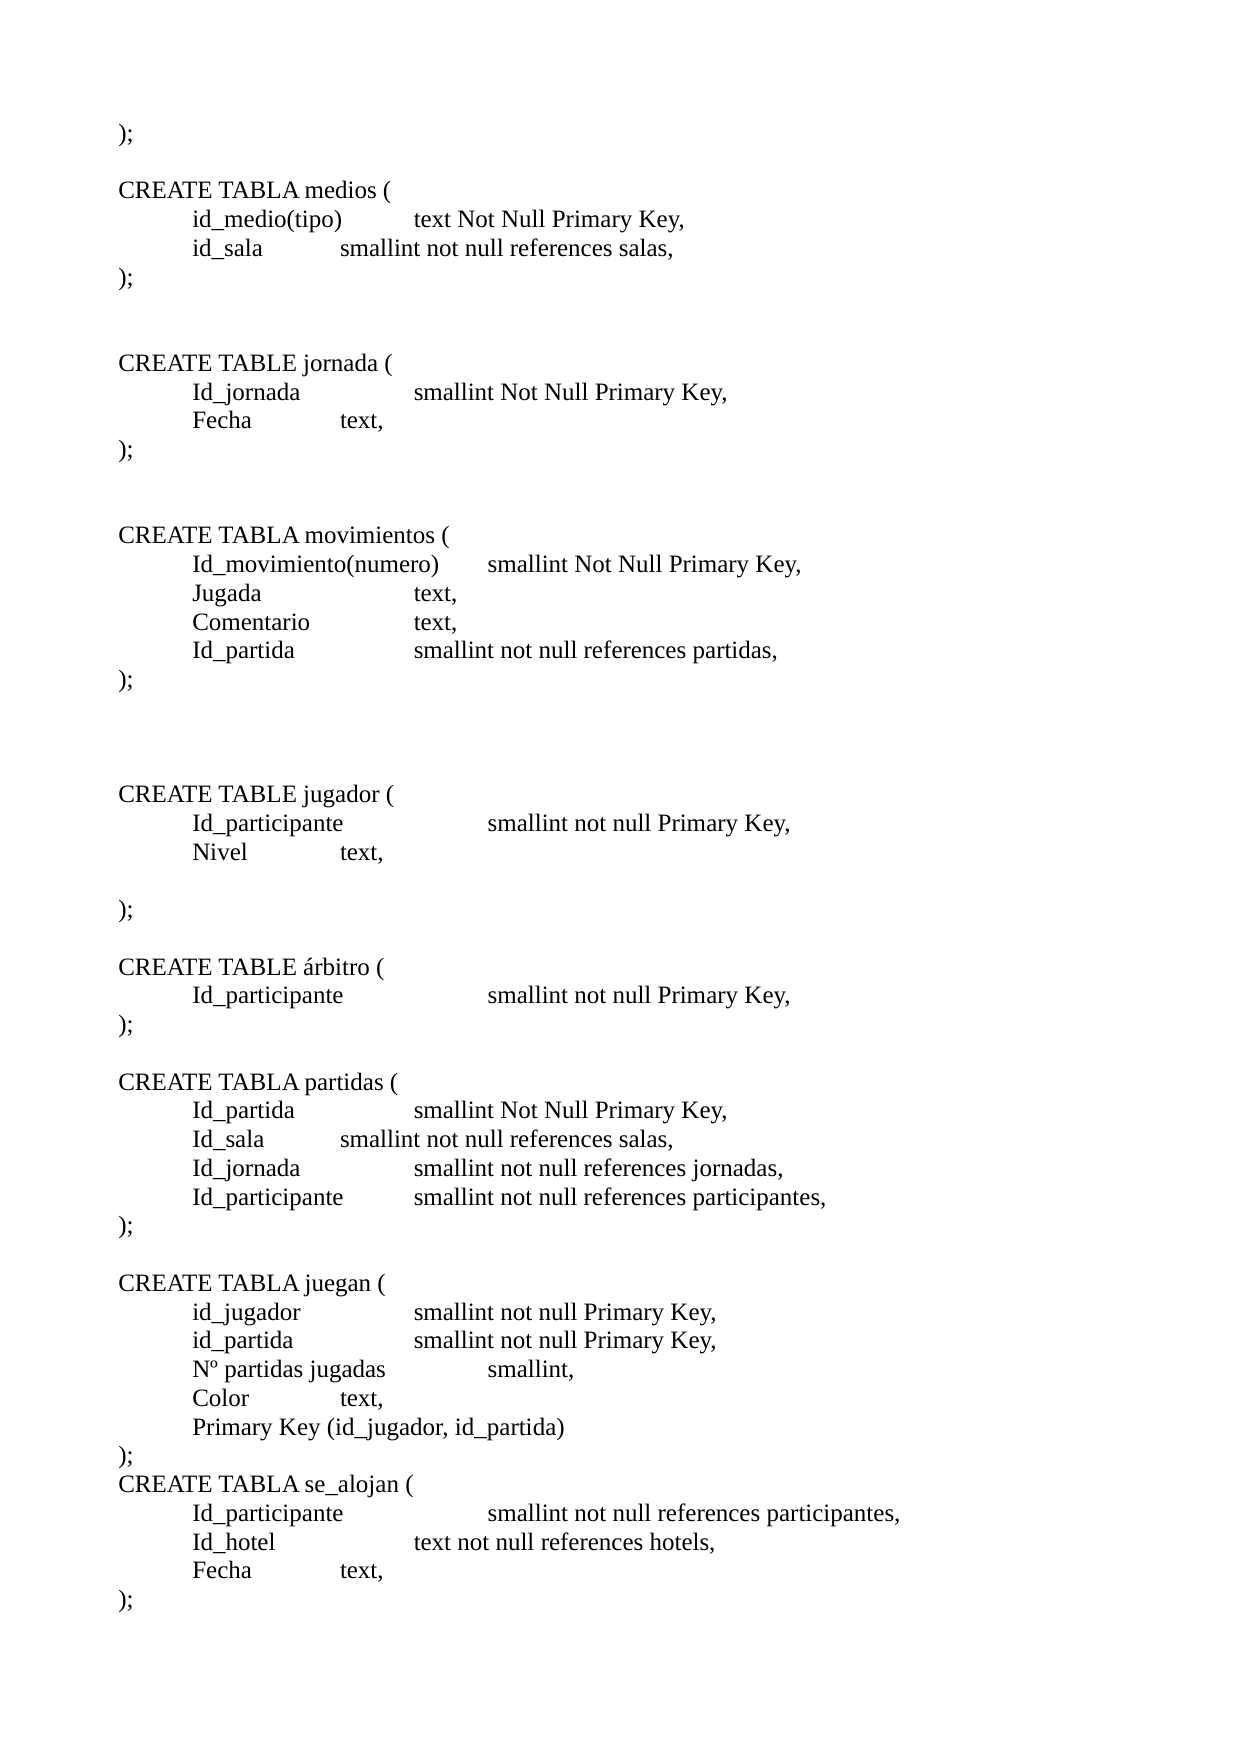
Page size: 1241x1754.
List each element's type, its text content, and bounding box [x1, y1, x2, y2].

text id_medio(tipo) text Not Null Primary Key, [118, 204, 1122, 233]
text Id_participante smallint not null Primary Key, [118, 808, 1122, 837]
text ); [118, 894, 1122, 923]
text ); [118, 1584, 1122, 1613]
text ); [118, 1441, 1122, 1469]
text Fecha text, [118, 1556, 1122, 1584]
text ); [118, 1009, 1122, 1038]
text Id_sala smallint not null references salas, [118, 1124, 1122, 1153]
text CREATE TABLA medios ( [118, 176, 1122, 204]
text ); [118, 664, 1122, 693]
text ); [118, 118, 1122, 147]
text Nº partidas jugadas smallint, [118, 1354, 1122, 1383]
text Color text, [118, 1383, 1122, 1412]
text Fecha text, [118, 406, 1122, 434]
text Id_hotel text not null references hotels, [118, 1527, 1122, 1556]
text ); [118, 262, 1122, 291]
text CREATE TABLA juegan ( [118, 1268, 1122, 1297]
text id_jugador smallint not null Primary Key, [118, 1297, 1122, 1326]
text CREATE TABLE árbitro ( [118, 952, 1122, 981]
text Id_participante smallint not null Primary Key, [118, 981, 1122, 1009]
text Id_jornada smallint not null references jornadas, [118, 1153, 1122, 1182]
text Id_participante smallint not null references participantes, [118, 1182, 1122, 1211]
text Primary Key (id_jugador, id_partida) [118, 1412, 1122, 1441]
text Id_participante smallint not null references participantes, [118, 1498, 1122, 1527]
text CREATE TABLA partidas ( [118, 1067, 1122, 1096]
text id_sala smallint not null references salas, [118, 233, 1122, 262]
text ); [118, 1211, 1122, 1239]
text CREATE TABLA movimientos ( [118, 521, 1122, 549]
text ); [118, 434, 1122, 463]
text Id_movimiento(numero) smallint Not Null Primary Key, [118, 549, 1122, 578]
text Nivel text, [118, 837, 1122, 866]
text id_partida smallint not null Primary Key, [118, 1326, 1122, 1354]
text Id_jornada smallint Not Null Primary Key, [118, 377, 1122, 406]
text Comentario text, [118, 607, 1122, 636]
text CREATE TABLA se_alojan ( [118, 1469, 1122, 1498]
text Jugada text, [118, 578, 1122, 607]
text Id_partida smallint not null references partidas, [118, 636, 1122, 664]
text CREATE TABLE jugador ( [118, 779, 1122, 808]
text CREATE TABLE jornada ( [118, 348, 1122, 377]
text Id_partida smallint Not Null Primary Key, [118, 1096, 1122, 1124]
